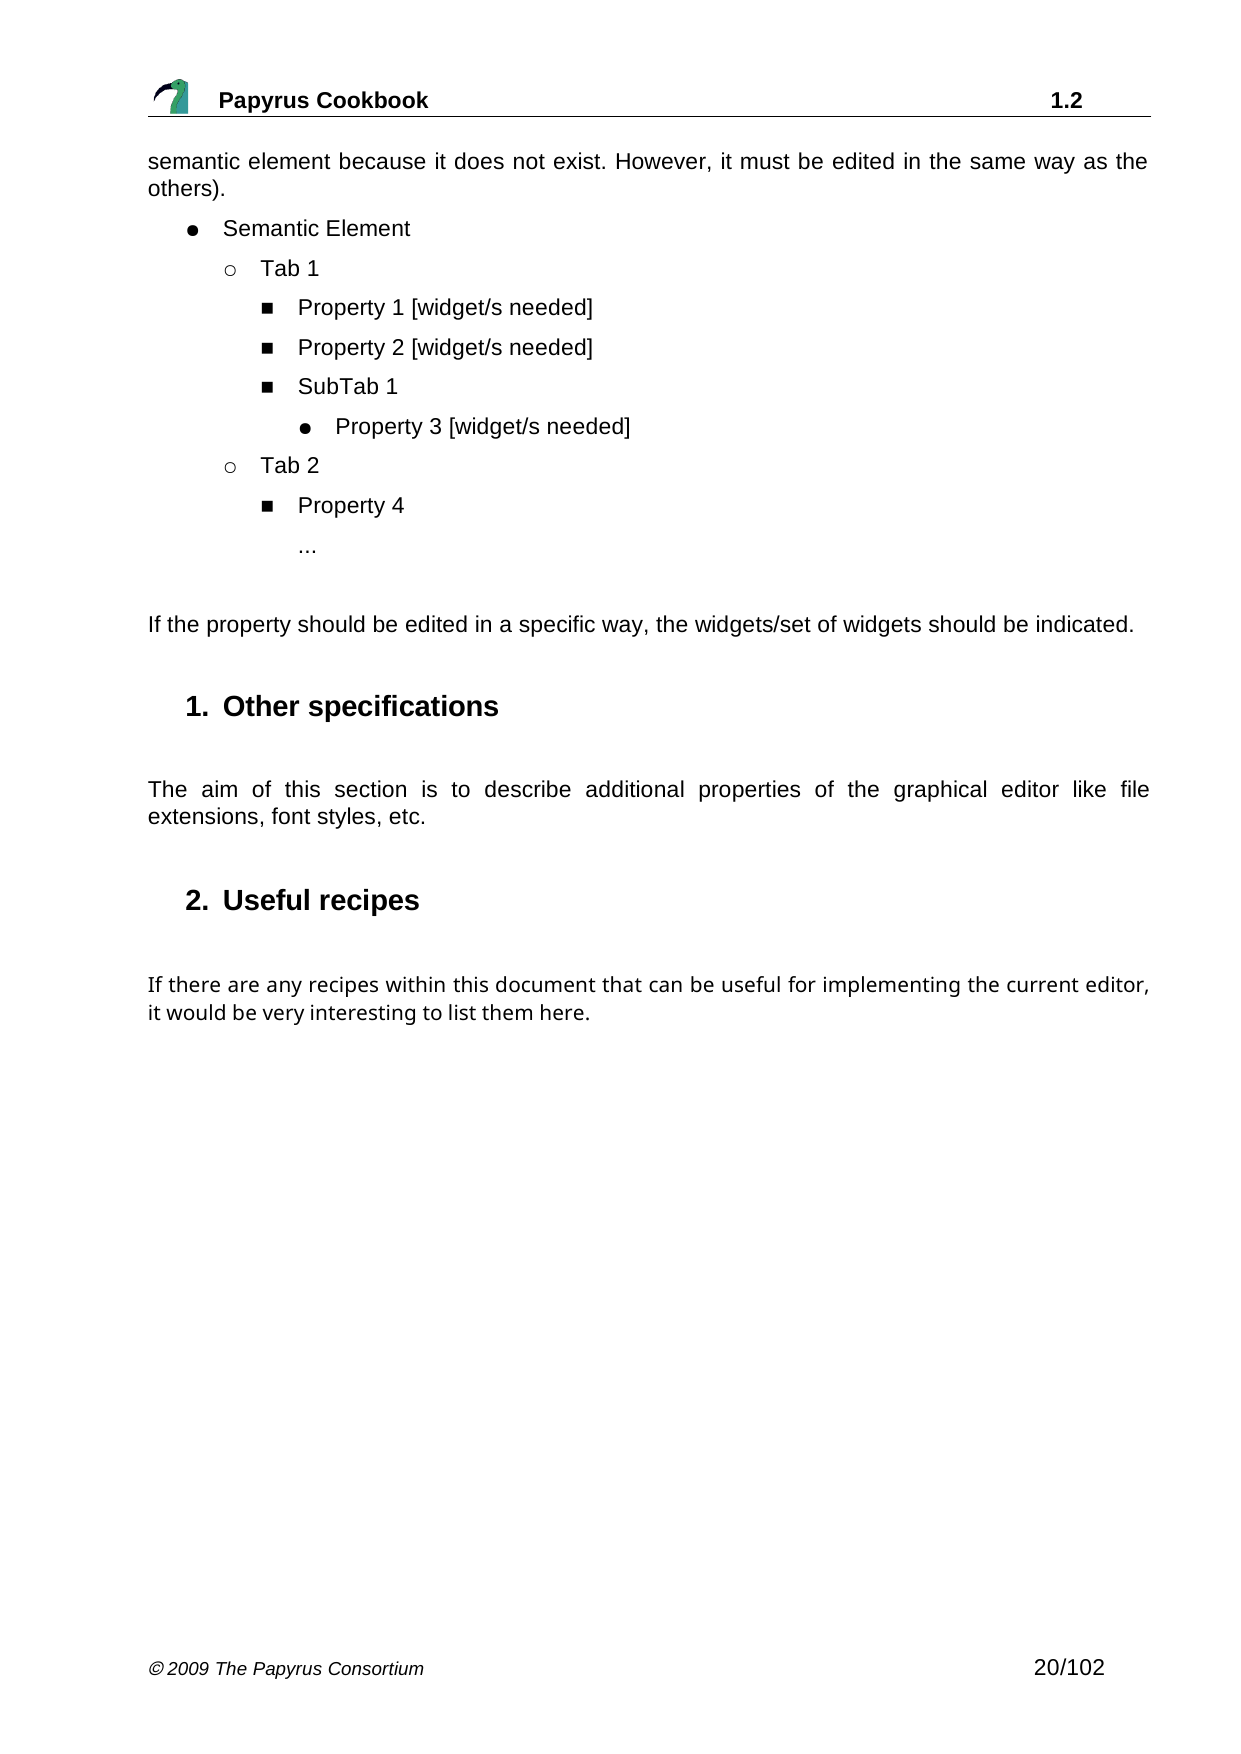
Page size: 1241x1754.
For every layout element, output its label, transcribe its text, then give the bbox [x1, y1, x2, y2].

list Other specifications [185, 689, 1151, 723]
text If there are any recipes within this document that can be useful for implementing the current editor, it would be very interesting to list them here. [148, 970, 1151, 1027]
list Semantic Element [185, 214, 1151, 241]
picture [153, 79, 189, 114]
list Useful recipes [185, 883, 1151, 916]
list Tab 1 [223, 254, 1151, 281]
text The aim of this section is to describe additional properties of the graphical editor like file extensions, font styles, etc. [148, 775, 1151, 829]
list Tab 2 [223, 452, 1151, 479]
text semantic element because it does not exist. However, it must be edited in the same way as the others). [148, 148, 1151, 202]
list Property 1 [widget/s needed] [260, 293, 1151, 321]
text If the property should be edited in a specific way, the widgets/set of widgets should be indicated. [148, 610, 1151, 637]
list Property 4 [260, 491, 1151, 518]
list Property 2 [widget/s needed] [260, 333, 1151, 360]
list Property 3 [widget/s needed] [298, 412, 1151, 439]
list ... [260, 531, 1151, 558]
list SubTab 1 [260, 373, 1151, 400]
